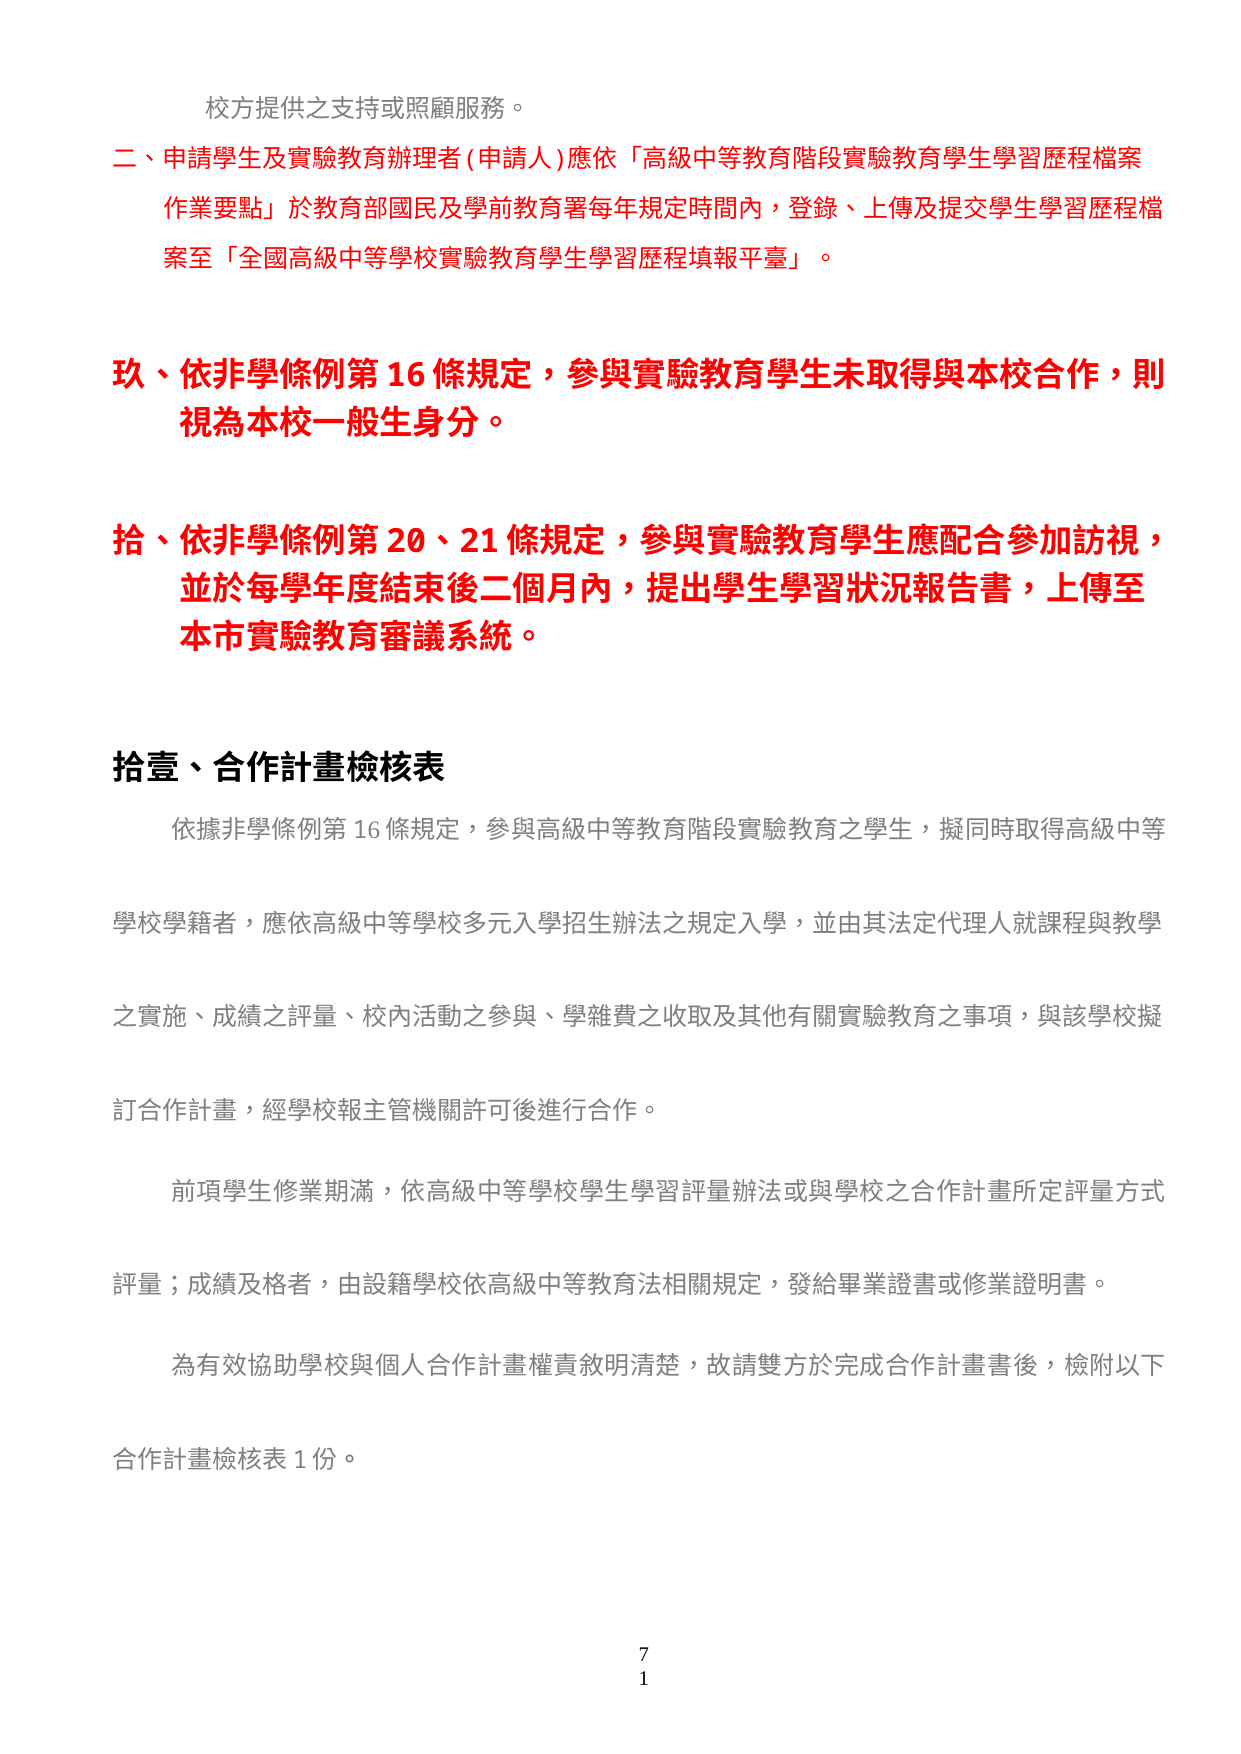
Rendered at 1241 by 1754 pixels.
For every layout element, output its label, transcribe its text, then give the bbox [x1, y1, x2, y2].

subtitle 玖、依非學條例第16條規定，參與實驗教育學生未取得與本校合作，則視為本校一般生身分。 [112, 347, 1167, 444]
subtitle 拾壹、合作計畫檢核表 [112, 723, 1167, 786]
text 二、申請學生及實驗教育辦理者(申請人)應依「高級中等教育階段實驗教育學生學習歷程檔案作業要點」於教育部國民及學前教育署每年規定時間內，登錄、上傳及提交學生學習歷程檔案至「全國高級中等學校實驗教育學生學習歷程填報平臺」。 [113, 128, 1167, 278]
text 為有效協助學校與個人合作計畫權責敘明清楚，故請雙方於完成合作計畫書後，檢附以下合作計畫檢核表1份。 [112, 1322, 1167, 1478]
text 前項學生修業期滿，依高級中等學校學生學習評量辦法或與學校之合作計畫所定評量方式評量；成績及格者，由設籍學校依高級中等教育法相關規定，發給畢業證書或修業證明書。 [112, 1148, 1167, 1304]
subtitle 拾、依非學條例第20、21條規定，參與實驗教育學生應配合參加訪視，並於每學年度結束後二個月內，提出學生學習狀況報告書，上傳至本市實驗教育審議系統。 [112, 513, 1167, 658]
text 依據非學條例第16條規定，參與高級中等教育階段實驗教育之學生，擬同時取得高級中等學校學籍者，應依高級中等學校多元入學招生辦法之規定入學，並由其法定代理人就課程與教學之實施、成績之評量、校內活動之參與、學雜費之收取及其他有關實驗教育之事項，與該學校擬訂合作計畫，經學校報主管機關許可後進行合作。 [112, 786, 1167, 1129]
text 校方提供之支持或照顧服務。 [118, 78, 1167, 128]
